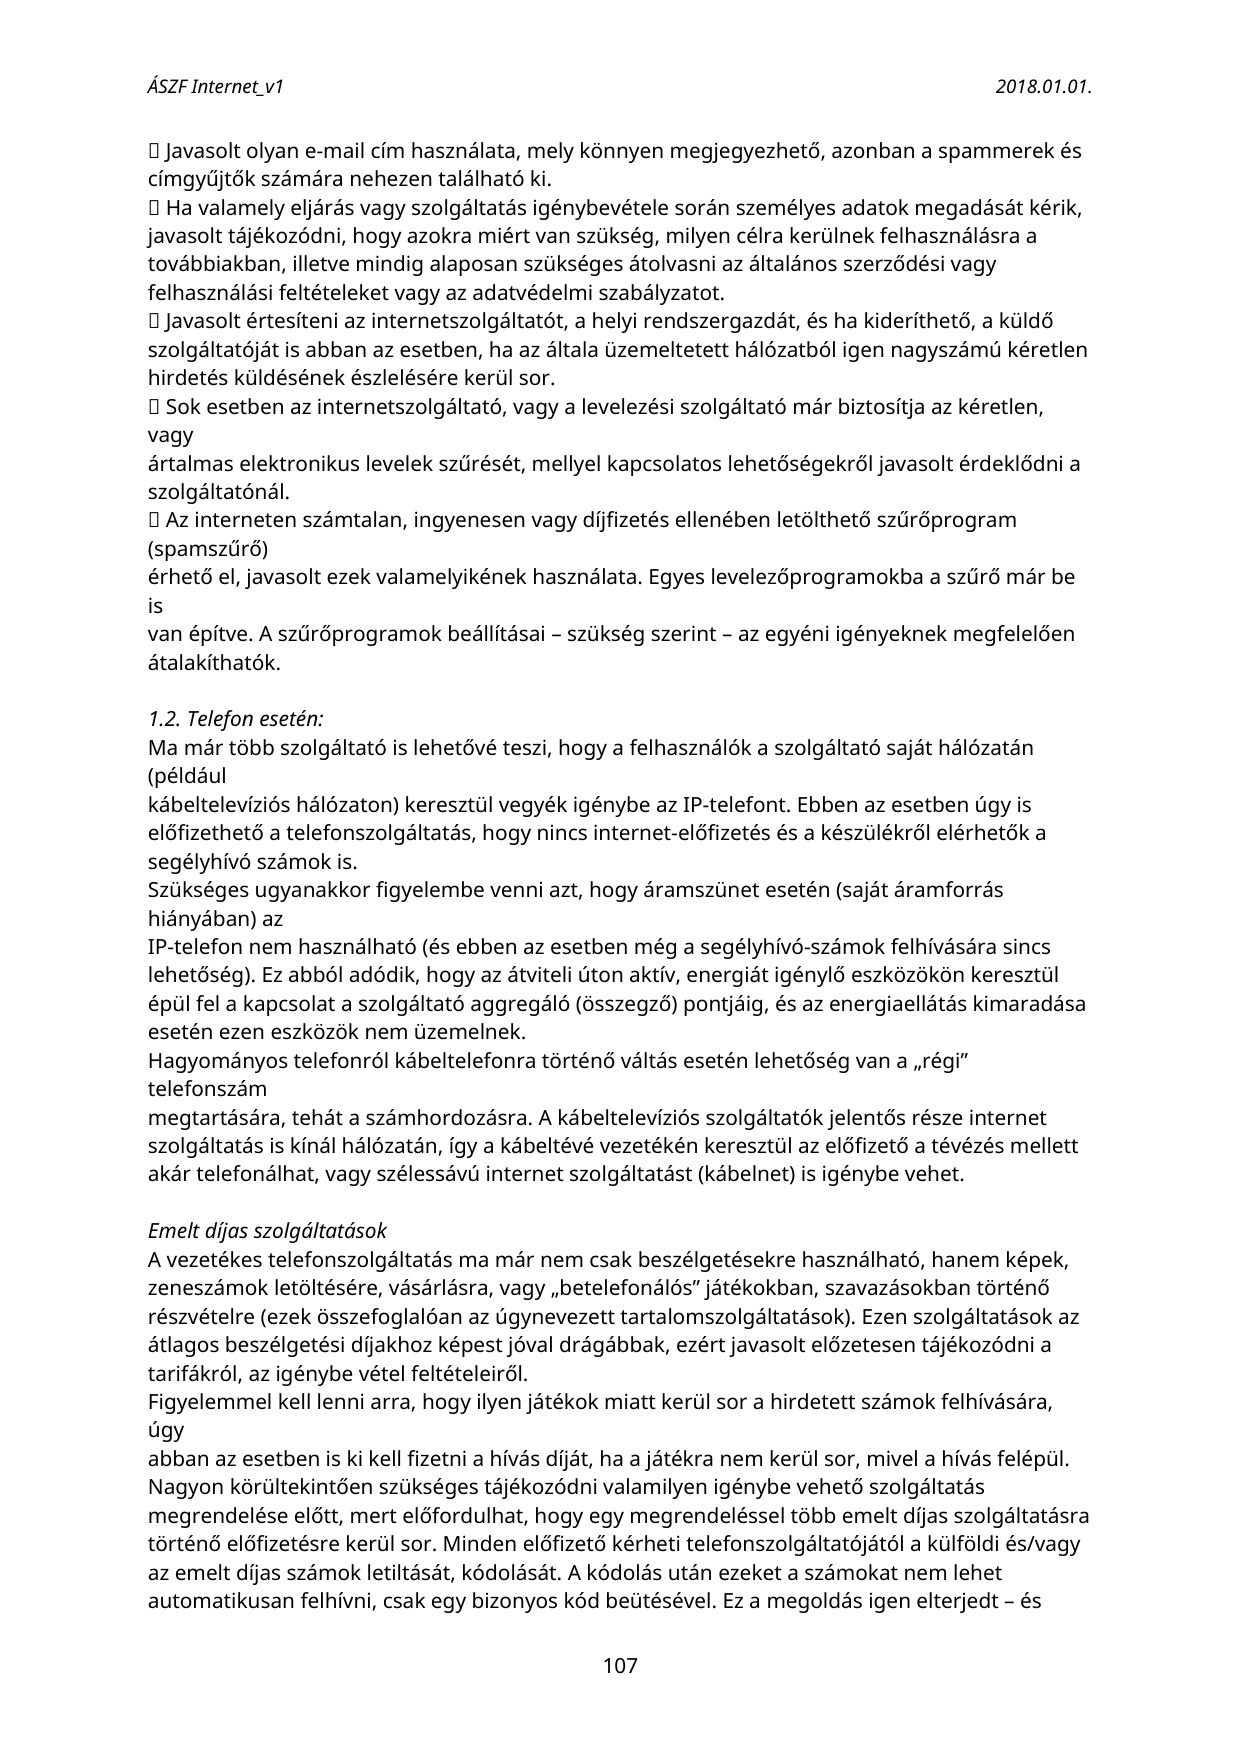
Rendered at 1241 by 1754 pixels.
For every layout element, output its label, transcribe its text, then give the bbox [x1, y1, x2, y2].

text megtartására, tehát a számhordozásra. A kábeltelevíziós szolgáltatók jelentős része internet szolgáltatás is kínál hálózatán, így a kábeltévé vezetékén keresztül az előfizető a tévézés mellett akár telefonálhat, vagy szélessávú internet szolgáltatást (kábelnet) is igénybe vehet. [148, 1103, 1092, 1188]
text Hagyományos telefonról kábeltelefonra történő váltás esetén lehetőség van a „régi” telefonszám [148, 1046, 1092, 1103]
text kábeltelevíziós hálózaton) keresztül vegyék igénybe az IP-telefont. Ebben az esetben úgy is előfizethető a telefonszolgáltatás, hogy nincs internet-előfizetés és a készülékről elérhetők a segélyhívó számok is. [148, 790, 1092, 875]
text  Az interneten számtalan, ingyenesen vagy díjfizetés ellenében letölthető szűrőprogram (spamszűrő) [148, 506, 1092, 562]
text A vezetékes telefonszolgáltatás ma már nem csak beszélgetésekre használható, hanem képek, [148, 1245, 1092, 1273]
text szolgáltatónál. [148, 477, 1092, 506]
text van építve. A szűrőprogramok beállításai – szükség szerint – az egyéni igényeknek megfelelően [148, 619, 1092, 648]
text ártalmas elektronikus levelek szűrését, mellyel kapcsolatos lehetőségekről javasolt érdeklődni a [148, 449, 1092, 477]
text zeneszámok letöltésére, vásárlásra, vagy „betelefonálós” játékokban, szavazásokban történő részvételre (ezek összefoglalóan az úgynevezett tartalomszolgáltatások). Ezen szolgáltatások az átlagos beszélgetési díjakhoz képest jóval drágábbak, ezért javasolt előzetesen tájékozódni a tarifákról, az igénybe vétel feltételeiről. [148, 1273, 1092, 1387]
text  Sok esetben az internetszolgáltató, vagy a levelezési szolgáltató már biztosítja az kéretlen, vagy [148, 392, 1092, 449]
text átalakíthatók. [148, 648, 1092, 676]
text címgyűjtők számára nehezen található ki. [148, 164, 1092, 193]
text javasolt tájékozódni, hogy azokra miért van szükség, milyen célra kerülnek felhasználásra a [148, 221, 1092, 249]
text Figyelemmel kell lenni arra, hogy ilyen játékok miatt kerül sor a hirdetett számok felhívására, úgy [148, 1387, 1092, 1444]
text Szükséges ugyanakkor figyelembe venni azt, hogy áramszünet esetén (saját áramforrás hiányában) az [148, 875, 1092, 932]
text IP-telefon nem használható (és ebben az esetben még a segélyhívó-számok felhívására sincs lehetőség). Ez abból adódik, hogy az átviteli úton aktív, energiát igénylő eszközökön keresztül épül fel a kapcsolat a szolgáltató aggregáló (összegző) pontjáig, és az energiaellátás kimaradása esetén ezen eszközök nem üzemelnek. [148, 932, 1092, 1046]
text hirdetés küldésének észlelésére kerül sor. [148, 363, 1092, 392]
text szolgáltatóját is abban az esetben, ha az általa üzemeltetett hálózatból igen nagyszámú kéretlen [148, 335, 1092, 363]
text  Ha valamely eljárás vagy szolgáltatás igénybevétele során személyes adatok megadását kérik, [148, 193, 1092, 221]
text 1.2. Telefon esetén: [148, 704, 1092, 733]
text Ma már több szolgáltató is lehetővé teszi, hogy a felhasználók a szolgáltató saját hálózatán (például [148, 733, 1092, 790]
text továbbiakban, illetve mindig alaposan szükséges átolvasni az általános szerződési vagy [148, 249, 1092, 278]
text  Javasolt olyan e-mail cím használata, mely könnyen megjegyezhető, azonban a spammerek és [148, 136, 1092, 164]
text Emelt díjas szolgáltatások [148, 1216, 1092, 1245]
text felhasználási feltételeket vagy az adatvédelmi szabályzatot. [148, 278, 1092, 306]
text abban az esetben is ki kell fizetni a hívás díját, ha a játékra nem kerül sor, mivel a hívás felépül. Nagyon körültekintően szükséges tájékozódni valamilyen igénybe vehető szolgáltatás megrendelése előtt, mert előfordulhat, hogy egy megrendeléssel több emelt díjas szolgáltatásra történő előfizetésre kerül sor. Minden előfizető kérheti telefonszolgáltatójától a külföldi és/vagy az emelt díjas számok letiltását, kódolását. A kódolás után ezeket a számokat nem lehet automatikusan felhívni, csak egy bizonyos kód beütésével. Ez a megoldás igen elterjedt – és [148, 1444, 1092, 1614]
text érhető el, javasolt ezek valamelyikének használata. Egyes levelezőprogramokba a szűrő már be is [148, 562, 1092, 619]
text  Javasolt értesíteni az internetszolgáltatót, a helyi rendszergazdát, és ha kideríthető, a küldő [148, 306, 1092, 335]
